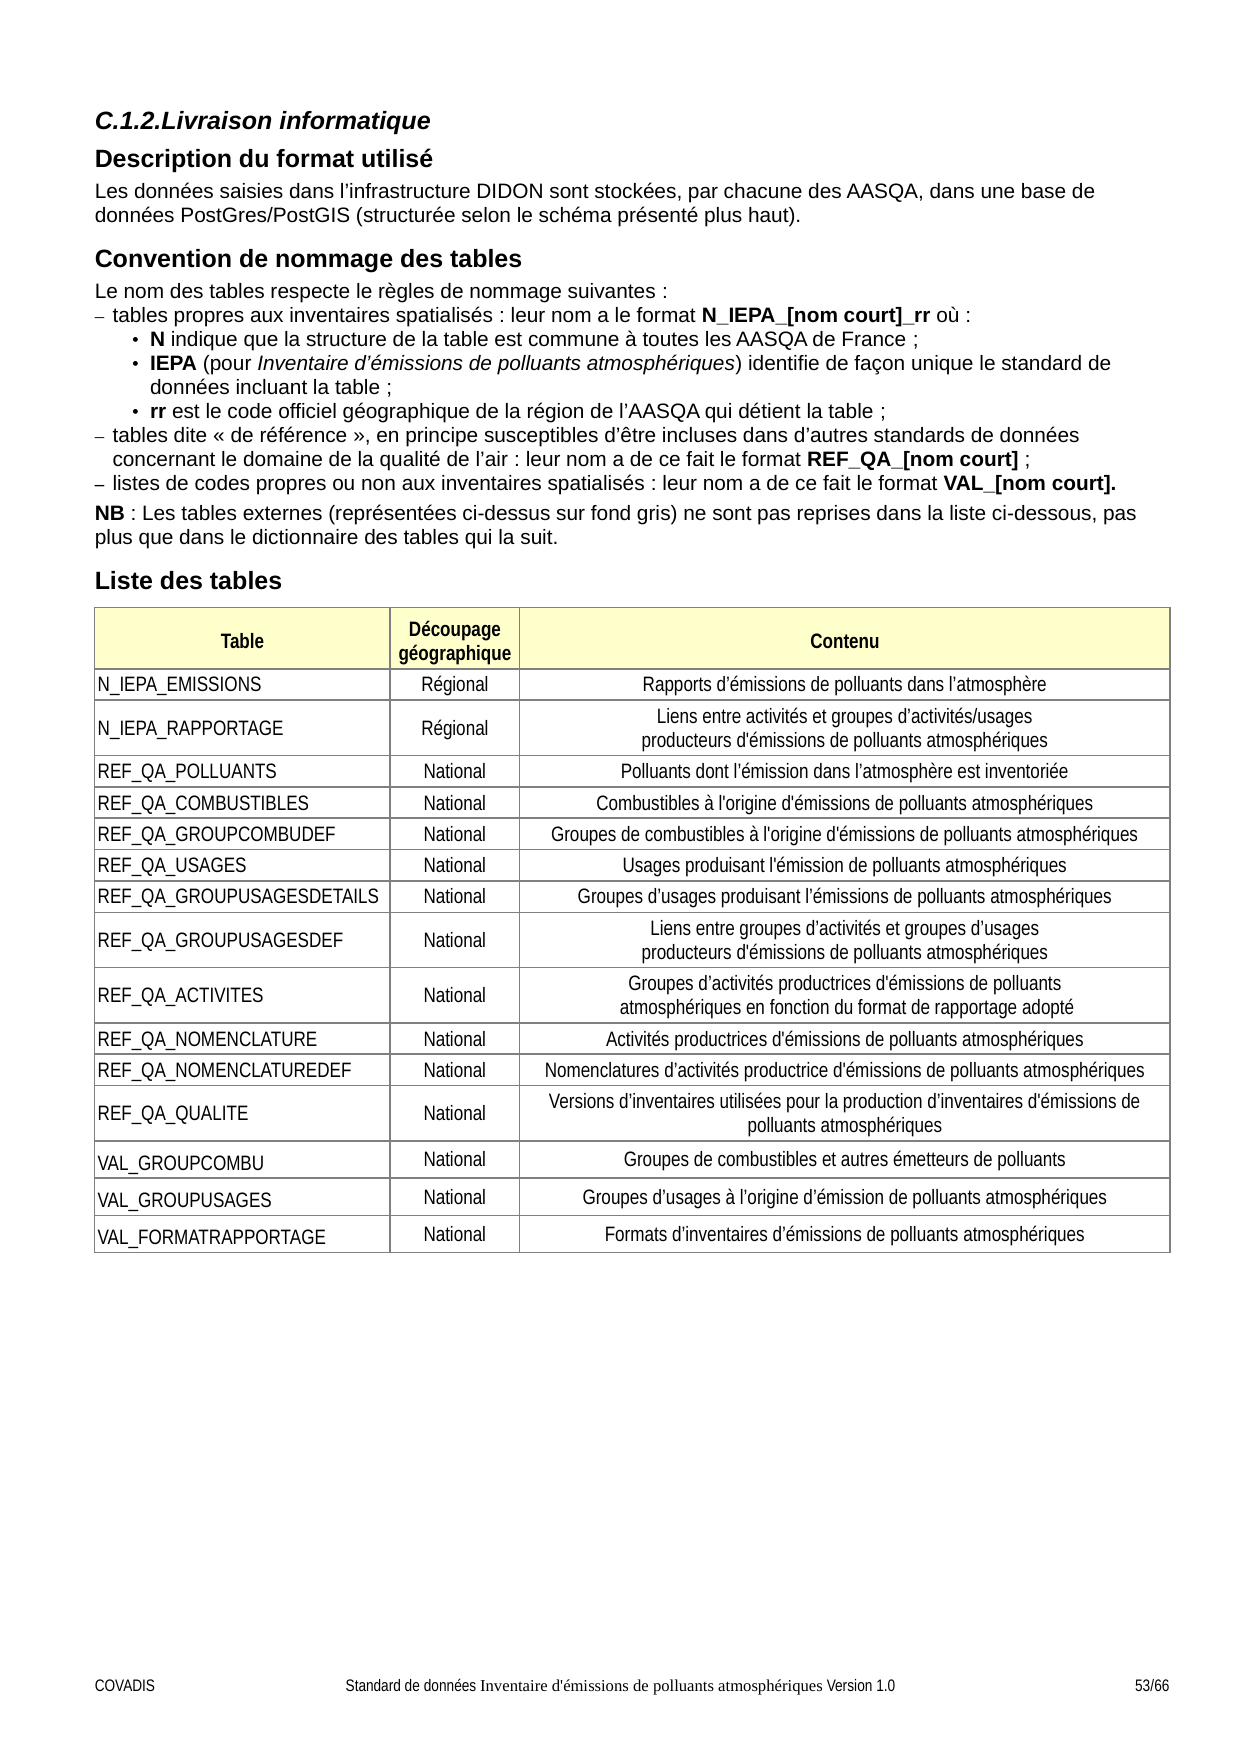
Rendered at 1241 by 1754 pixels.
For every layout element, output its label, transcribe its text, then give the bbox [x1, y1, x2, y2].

table_cell Groupes d’usages produisant l’émissions de polluants atmosphériques [520, 882, 1169, 911]
table_cell Liens entre activités et groupes d’activités/usages producteurs d'émissions de polluants atmosphériques [520, 701, 1169, 754]
table_header Table [95, 608, 389, 668]
table_cell National [391, 756, 519, 786]
text Convention de nommage des tables [94, 244, 1169, 273]
list listes de codes propres ou non aux inventaires spatialisés : leur nom a de ce fait le format VAL_[nom court]. [94, 471, 1169, 494]
list IEPA (pour Inventaire d’émissions de polluants atmosphériques) identifie de façon unique le standard de données incluant la table ; [132, 351, 1169, 399]
table_cell Régional [391, 670, 519, 699]
table_cell National [391, 1179, 519, 1214]
table_cell Formats d’inventaires d’émissions de polluants atmosphériques [520, 1216, 1169, 1252]
table_cell Groupes d’activités productrices d'émissions de polluants atmosphériques en fonction du format de rapportage adopté [520, 968, 1169, 1022]
table_cell REF_QA_GROUPUSAGESDETAILS [95, 882, 389, 911]
table_cell REF_QA_QUALITE [95, 1086, 389, 1140]
table_cell National [391, 850, 519, 880]
table_cell National [391, 1142, 519, 1177]
table_header Découpage géographique [391, 608, 519, 668]
table_cell N_IEPA_EMISSIONS [95, 670, 389, 699]
list tables dite « de référence », en principe susceptibles d’être incluses dans d’autres standards de données concernant le domaine de la qualité de l’air : leur nom a de ce fait le format REF_QA_[nom court] ; [94, 423, 1169, 471]
table_cell Polluants dont l’émission dans l’atmosphère est inventoriée [520, 756, 1169, 786]
table_cell Combustibles à l'origine d'émissions de polluants atmosphériques [520, 788, 1169, 817]
table_cell Rapports d’émissions de polluants dans l’atmosphère [520, 670, 1169, 699]
table_cell REF_QA_USAGES [95, 850, 389, 880]
table_cell Groupes de combustibles à l'origine d'émissions de polluants atmosphériques [520, 819, 1169, 849]
table_cell REF_QA_COMBUSTIBLES [95, 788, 389, 817]
table_cell National [391, 1024, 519, 1053]
table_cell Usages produisant l'émission de polluants atmosphériques [520, 850, 1169, 880]
table_cell Groupes de combustibles et autres émetteurs de polluants [520, 1142, 1169, 1177]
text Les données saisies dans l’infrastructure DIDON sont stockées, par chacune des AASQA, dans une base de données PostGres/PostGIS (structurée selon le schéma présenté plus haut). [94, 179, 1169, 227]
table_cell Versions d’inventaires utilisées pour la production d’inventaires d'émissions de polluants atmosphériques [520, 1086, 1169, 1140]
table_cell National [391, 1055, 519, 1085]
table_header Contenu [520, 608, 1169, 668]
table_cell National [391, 968, 519, 1022]
table_cell REF_QA_NOMENCLATURE [95, 1024, 389, 1053]
table_cell National [391, 1086, 519, 1140]
table_cell VAL_GROUPCOMBU [95, 1142, 389, 1177]
list N indique que la structure de la table est commune à toutes les AASQA de France ; [132, 327, 1169, 351]
table_cell Régional [391, 701, 519, 754]
table_cell VAL_FORMATRAPPORTAGE [95, 1216, 389, 1252]
text Liste des tables [94, 566, 1169, 595]
table_cell National [391, 913, 519, 967]
table_cell REF_QA_GROUPUSAGESDEF [95, 913, 389, 967]
table_cell VAL_GROUPUSAGES [95, 1179, 389, 1214]
text Le nom des tables respecte le règles de nommage suivantes : [94, 279, 1169, 303]
table_cell Nomenclatures d’activités productrice d'émissions de polluants atmosphériques [520, 1055, 1169, 1085]
table_cell Liens entre groupes d’activités et groupes d’usages producteurs d'émissions de polluants atmosphériques [520, 913, 1169, 967]
text NB : Les tables externes (représentées ci-dessus sur fond gris) ne sont pas reprises dans la liste ci-dessous, pas plus que dans le dictionnaire des tables qui la suit. [94, 501, 1169, 548]
text Description du format utilisé [94, 144, 1169, 173]
table_cell N_IEPA_RAPPORTAGE [95, 701, 389, 754]
table_cell REF_QA_NOMENCLATUREDEF [95, 1055, 389, 1085]
table_cell National [391, 1216, 519, 1252]
table_cell REF_QA_ACTIVITES [95, 968, 389, 1022]
table_cell REF_QA_GROUPCOMBUDEF [95, 819, 389, 849]
table_cell REF_QA_POLLUANTS [95, 756, 389, 786]
list tables propres aux inventaires spatialisés : leur nom a le format N_IEPA_[nom court]_rr où : [94, 303, 1169, 327]
table_cell National [391, 819, 519, 849]
subtitle Livraison informatique [94, 106, 1169, 135]
table_cell Activités productrices d'émissions de polluants atmosphériques [520, 1024, 1169, 1053]
table_cell Groupes d’usages à l’origine d’émission de polluants atmosphériques [520, 1179, 1169, 1214]
table_cell National [391, 788, 519, 817]
table_cell National [391, 882, 519, 911]
list rr est le code officiel géographique de la région de l’AASQA qui détient la table ; [132, 399, 1169, 423]
